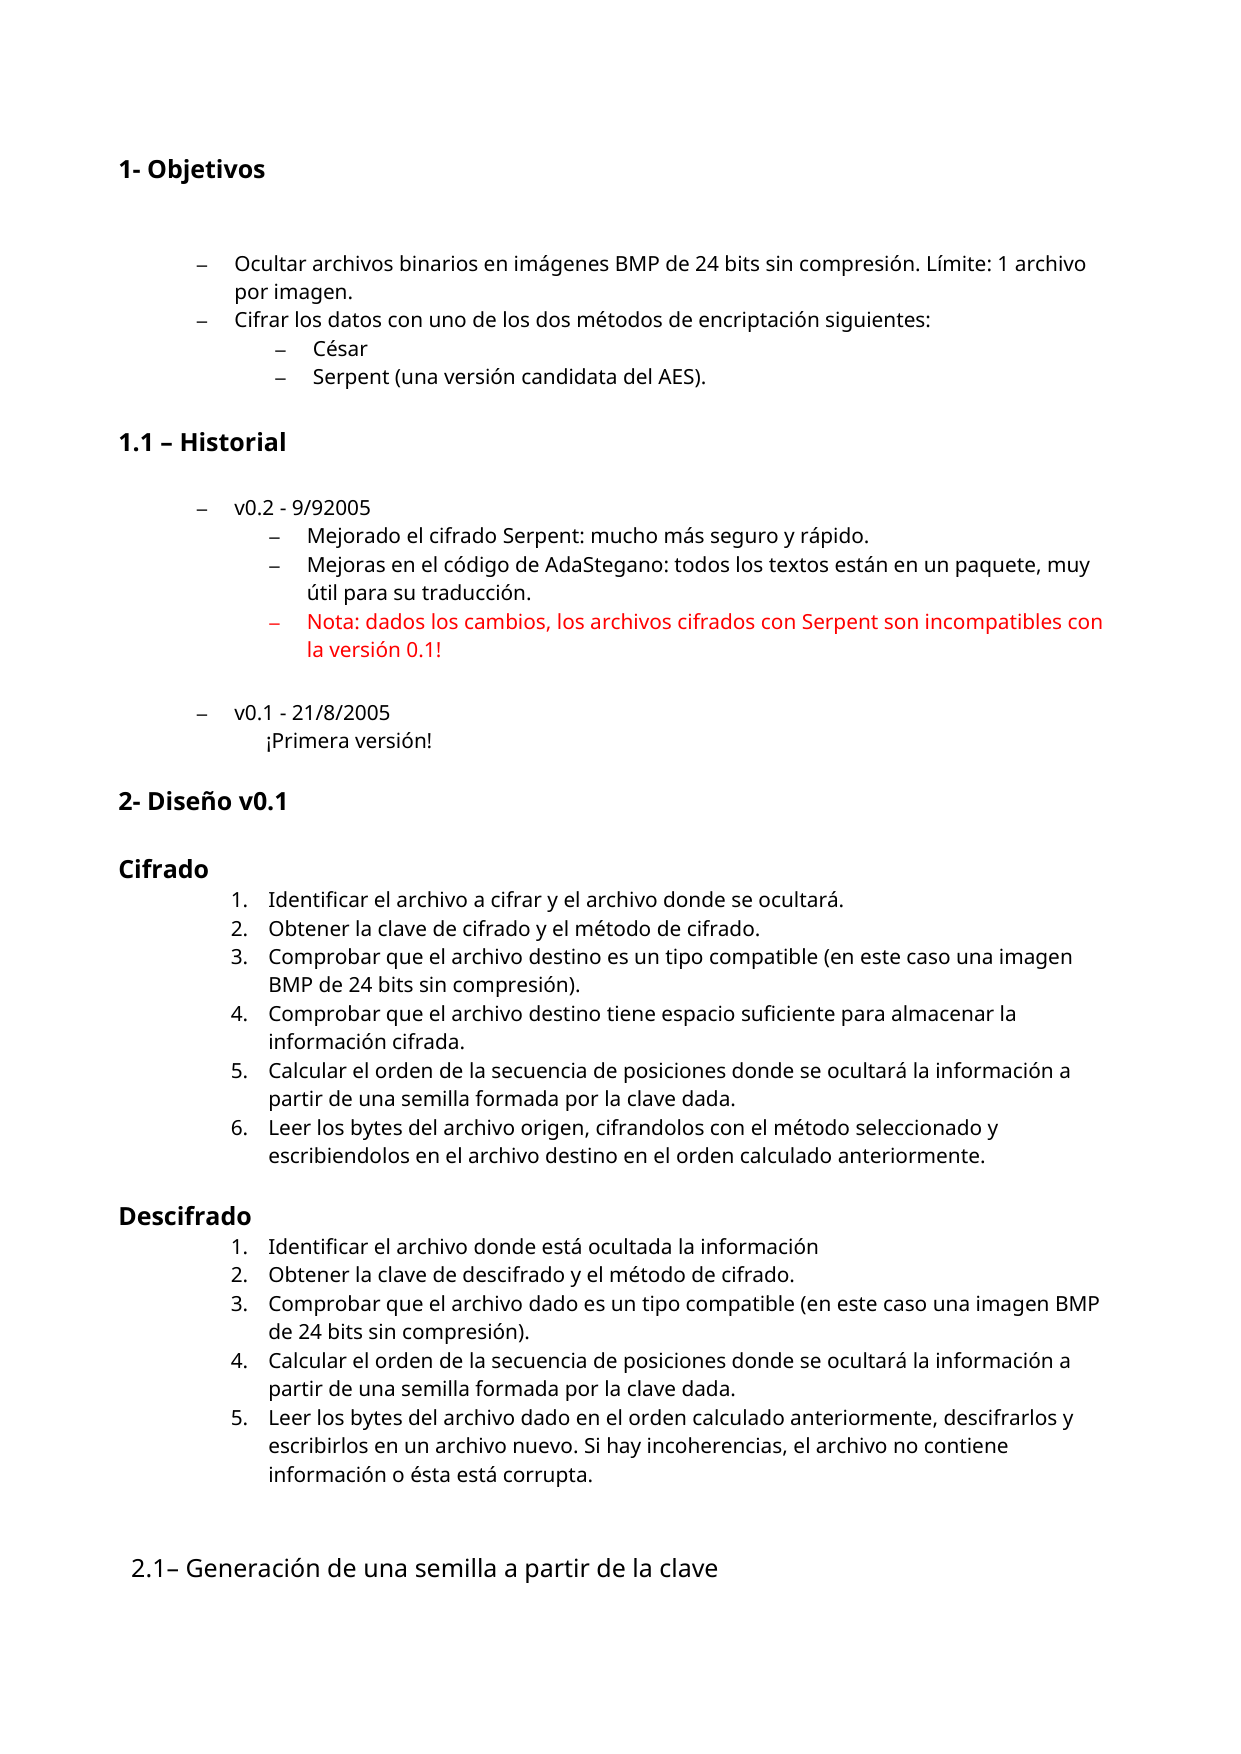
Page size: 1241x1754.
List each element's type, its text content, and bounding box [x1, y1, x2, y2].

list v0.2 - 9/92005 [197, 493, 1122, 522]
list Leer los bytes del archivo origen, cifrandolos con el método seleccionado y escribiendolos en el archivo destino en el orden calculado anteriormente. [231, 1113, 1122, 1170]
list César [275, 334, 1122, 362]
list Leer los bytes del archivo dado en el orden calculado anteriormente, descifrarlos y escribirlos en un archivo nuevo. Si hay incoherencias, el archivo no contiene información o ésta está corrupta. [231, 1403, 1122, 1488]
list Identificar el archivo donde está ocultada la información [231, 1232, 1122, 1261]
list Obtener la clave de cifrado y el método de cifrado. [231, 914, 1122, 942]
list v0.1 - 21/8/2005 [197, 698, 1122, 726]
list Identificar el archivo a cifrar y el archivo donde se ocultará. [231, 885, 1122, 914]
list Mejoras en el código de AdaStegano: todos los textos están en un paquete, muy útil para su traducción. [269, 550, 1122, 607]
list Comprobar que el archivo destino es un tipo compatible (en este caso una imagen BMP de 24 bits sin compresión). [231, 942, 1122, 999]
list Ocultar archivos binarios en imágenes BMP de 24 bits sin compresión. Límite: 1 archivo por imagen. [197, 249, 1122, 306]
list Mejorado el cifrado Serpent: mucho más seguro y rápido. [269, 522, 1122, 550]
list Obtener la clave de descifrado y el método de cifrado. [231, 1261, 1122, 1289]
text 2.1– Generación de una semilla a partir de la clave [118, 1551, 1122, 1585]
text 1.1 – Historial [118, 425, 1122, 459]
text Cifrado [118, 851, 1122, 885]
list Nota: dados los cambios, los archivos cifrados con Serpent son incompatibles con la versión 0.1! [269, 607, 1122, 664]
list Comprobar que el archivo destino tiene espacio suficiente para almacenar la información cifrada. [231, 999, 1122, 1056]
text Descifrado [118, 1198, 1122, 1232]
text ¡Primera versión! [118, 726, 1122, 755]
text 1- Objetivos [118, 152, 1122, 186]
list Calcular el orden de la secuencia de posiciones donde se ocultará la información a partir de una semilla formada por la clave dada. [231, 1346, 1122, 1403]
list Comprobar que el archivo dado es un tipo compatible (en este caso una imagen BMP de 24 bits sin compresión). [231, 1289, 1122, 1346]
list Calcular el orden de la secuencia de posiciones donde se ocultará la información a partir de una semilla formada por la clave dada. [231, 1056, 1122, 1113]
list Serpent (una versión candidata del AES). [275, 362, 1122, 391]
text 2- Diseño v0.1 [118, 783, 1122, 817]
list Cifrar los datos con uno de los dos métodos de encriptación siguientes: [197, 306, 1122, 334]
